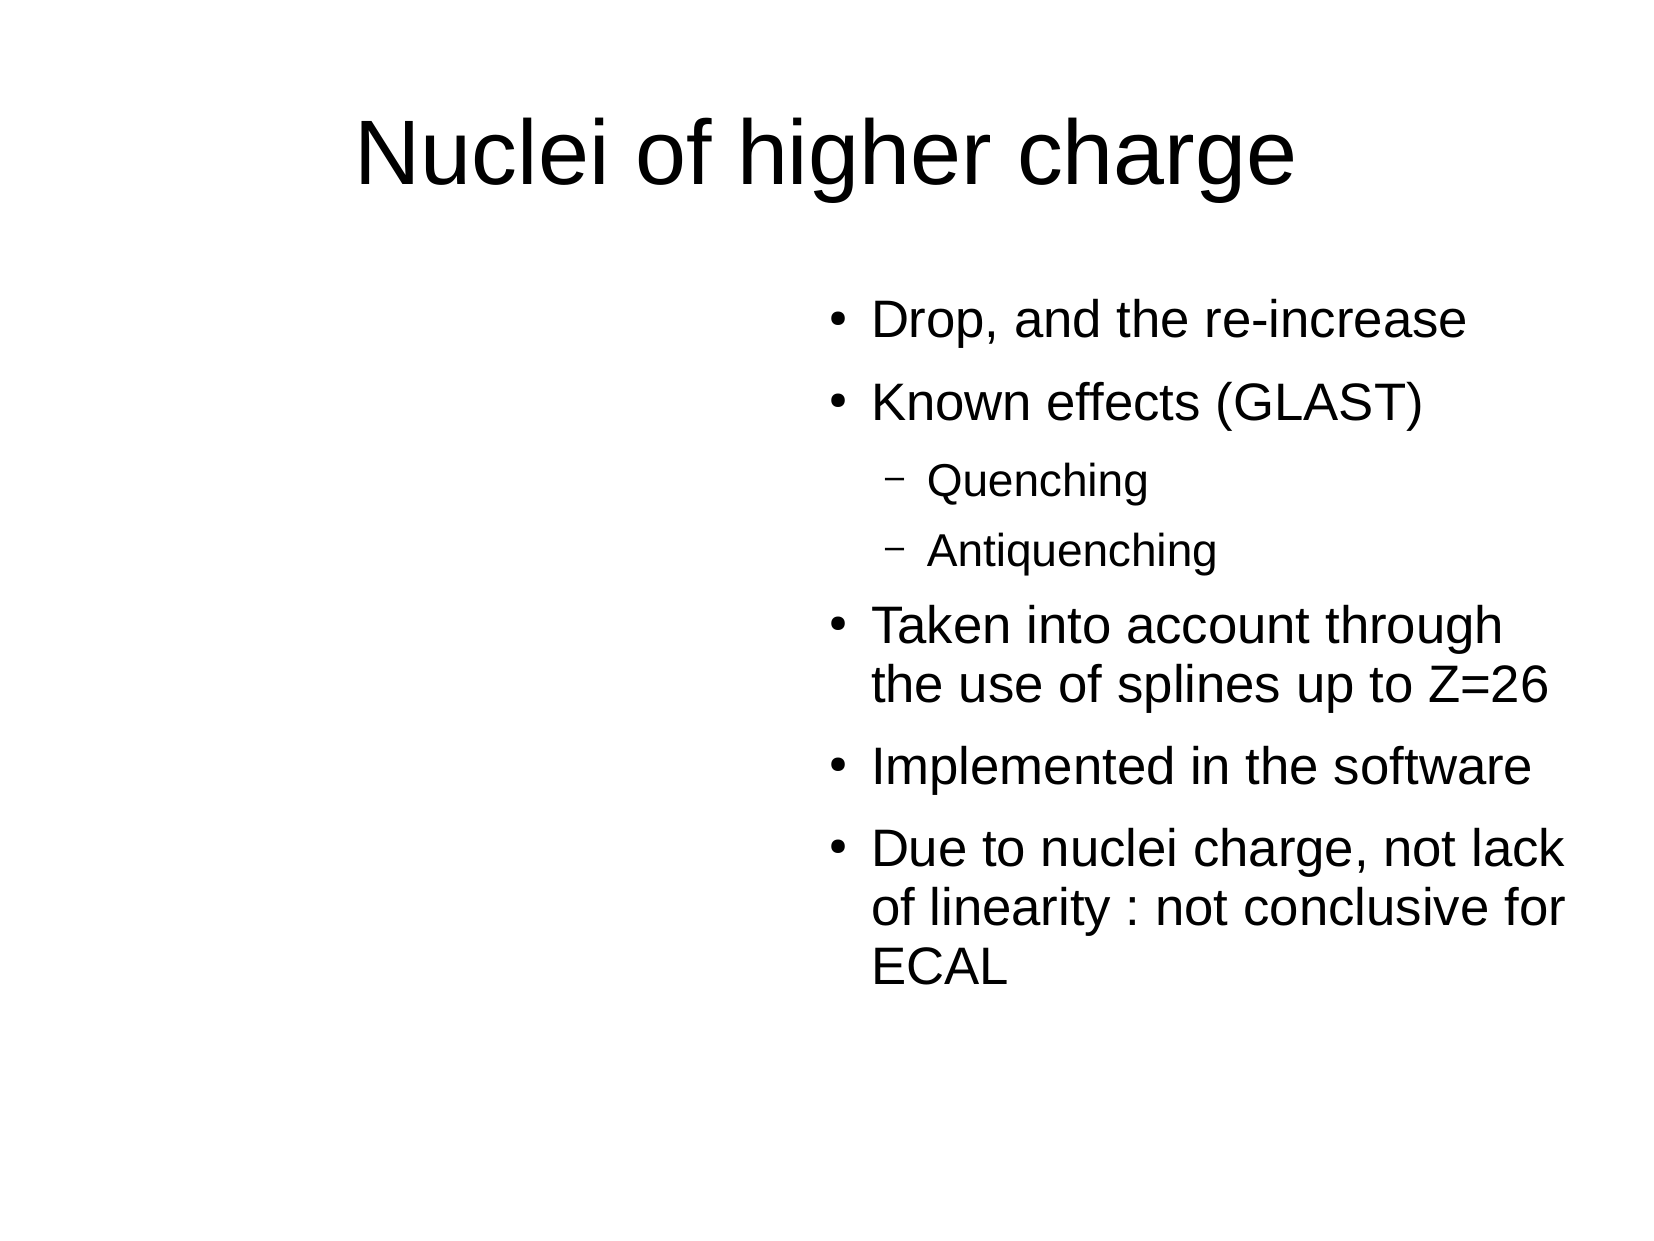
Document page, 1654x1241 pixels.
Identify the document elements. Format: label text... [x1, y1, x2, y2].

list Drop, and the re-increase Known effects (GLAST) Quenching Antiquenching Taken into account through the use of splines up to Z=26 Implemented in the software Due to nuclei charge, not lack of linearity : not conclusive for ECAL [814, 290, 1571, 1010]
title Nuclei of higher charge [82, 49, 1571, 257]
